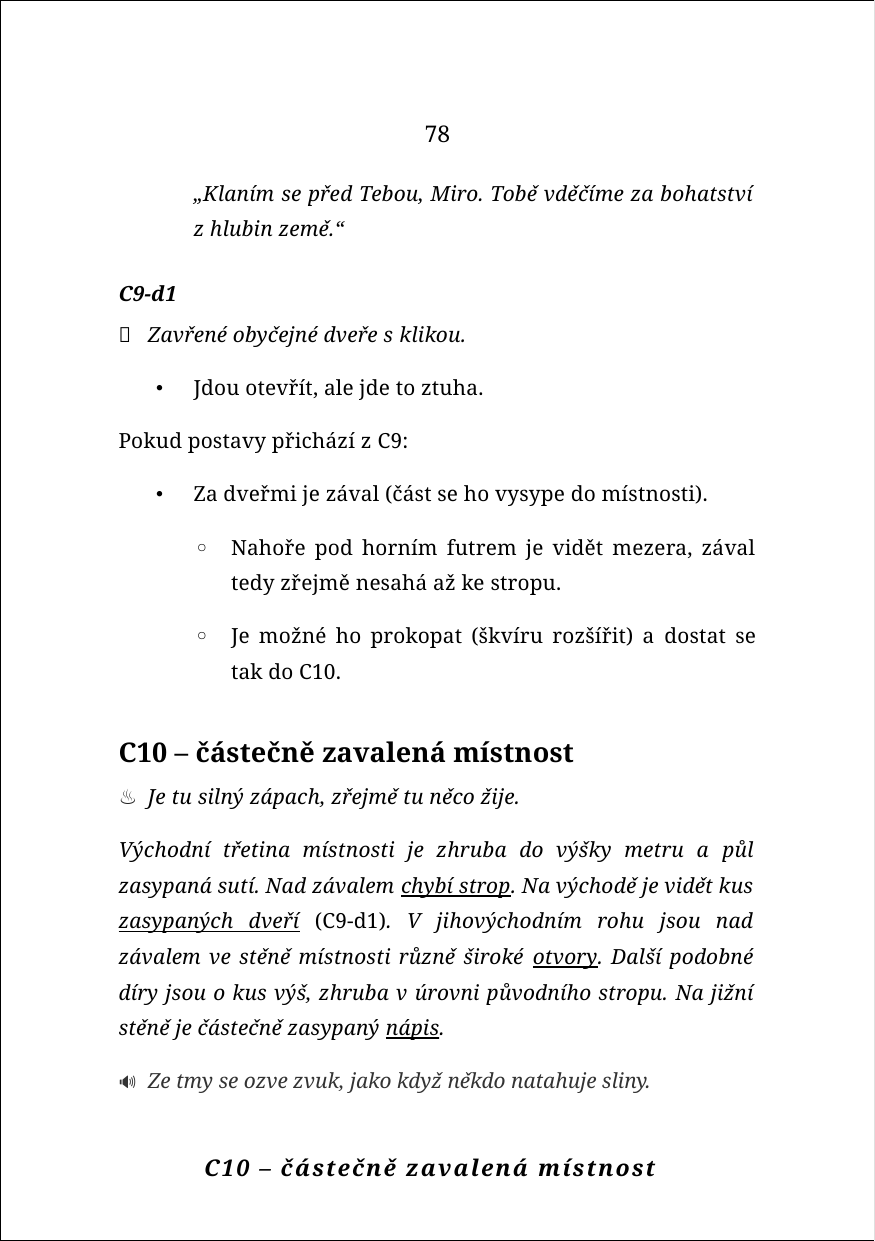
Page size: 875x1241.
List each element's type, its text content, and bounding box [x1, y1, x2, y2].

list Za dveřmi je zával (část se ho vysype do místnosti). [156, 479, 756, 508]
text Východní třetina místnosti je zhruba do výšky metru a⁠ půl zasypaná sutí. Nad závalem chybí strop. Na východě je vidět kus zasypaných dveří (C9-d1). V⁠ jihovýchodním rohu jsou nad závalem ve stěně místnosti různě široké otvory. Další podobné díry jsou o⁠ kus výš, zhruba v⁠ úrovni původního stropu. Na jižní stěně je částečně zasypaný nápis. [118, 836, 756, 1042]
list „Klaním se před Tebou, Miro. Tobě vděčíme za bohatství z⁠ hlubin země.“ [156, 179, 756, 243]
subtitle C10 – částečně zavalená místnost [118, 734, 756, 771]
list Jdou otevřít, ale jde to ztuha. [156, 373, 756, 401]
text 🚪 Zavřené obyčejné dveře s⁠ klikou. [118, 320, 756, 348]
list Nahoře pod horním futrem je vidět mezera, zával tedy zřejmě nesahá až ke stropu. [193, 533, 756, 597]
text Pokud postavy přichází z⁠ C9: [118, 426, 756, 454]
list Je možné ho prokopat (škvíru rozšířit) a⁠ dostat se tak do C10. [193, 621, 756, 685]
text ♨ Je tu silný zápach, zřejmě tu něco žije. [118, 782, 756, 811]
subtitle C9-d1 [118, 279, 756, 308]
text 🔊 Ze tmy se ozve zvuk, jako když někdo natahuje sliny. [118, 1066, 756, 1095]
